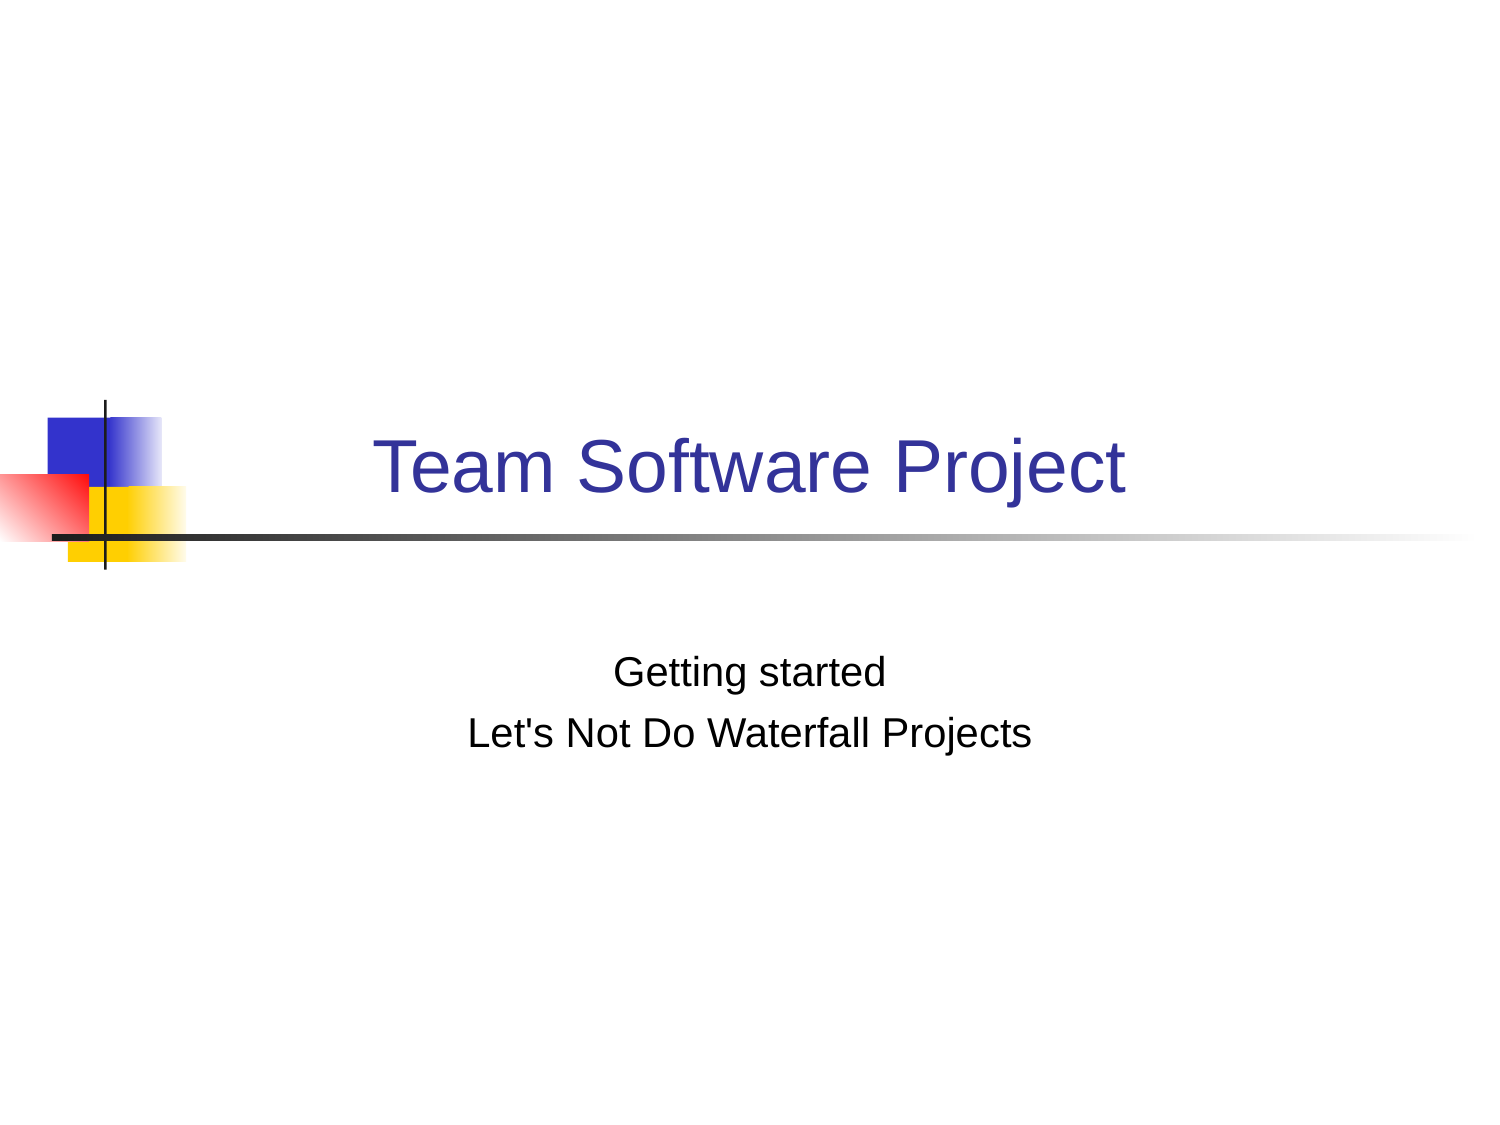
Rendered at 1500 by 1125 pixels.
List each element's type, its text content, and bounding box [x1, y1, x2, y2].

title Team Software Project [150, 274, 1351, 515]
subtitle Getting started Let's Not Do Waterfall Projects [225, 637, 1276, 925]
